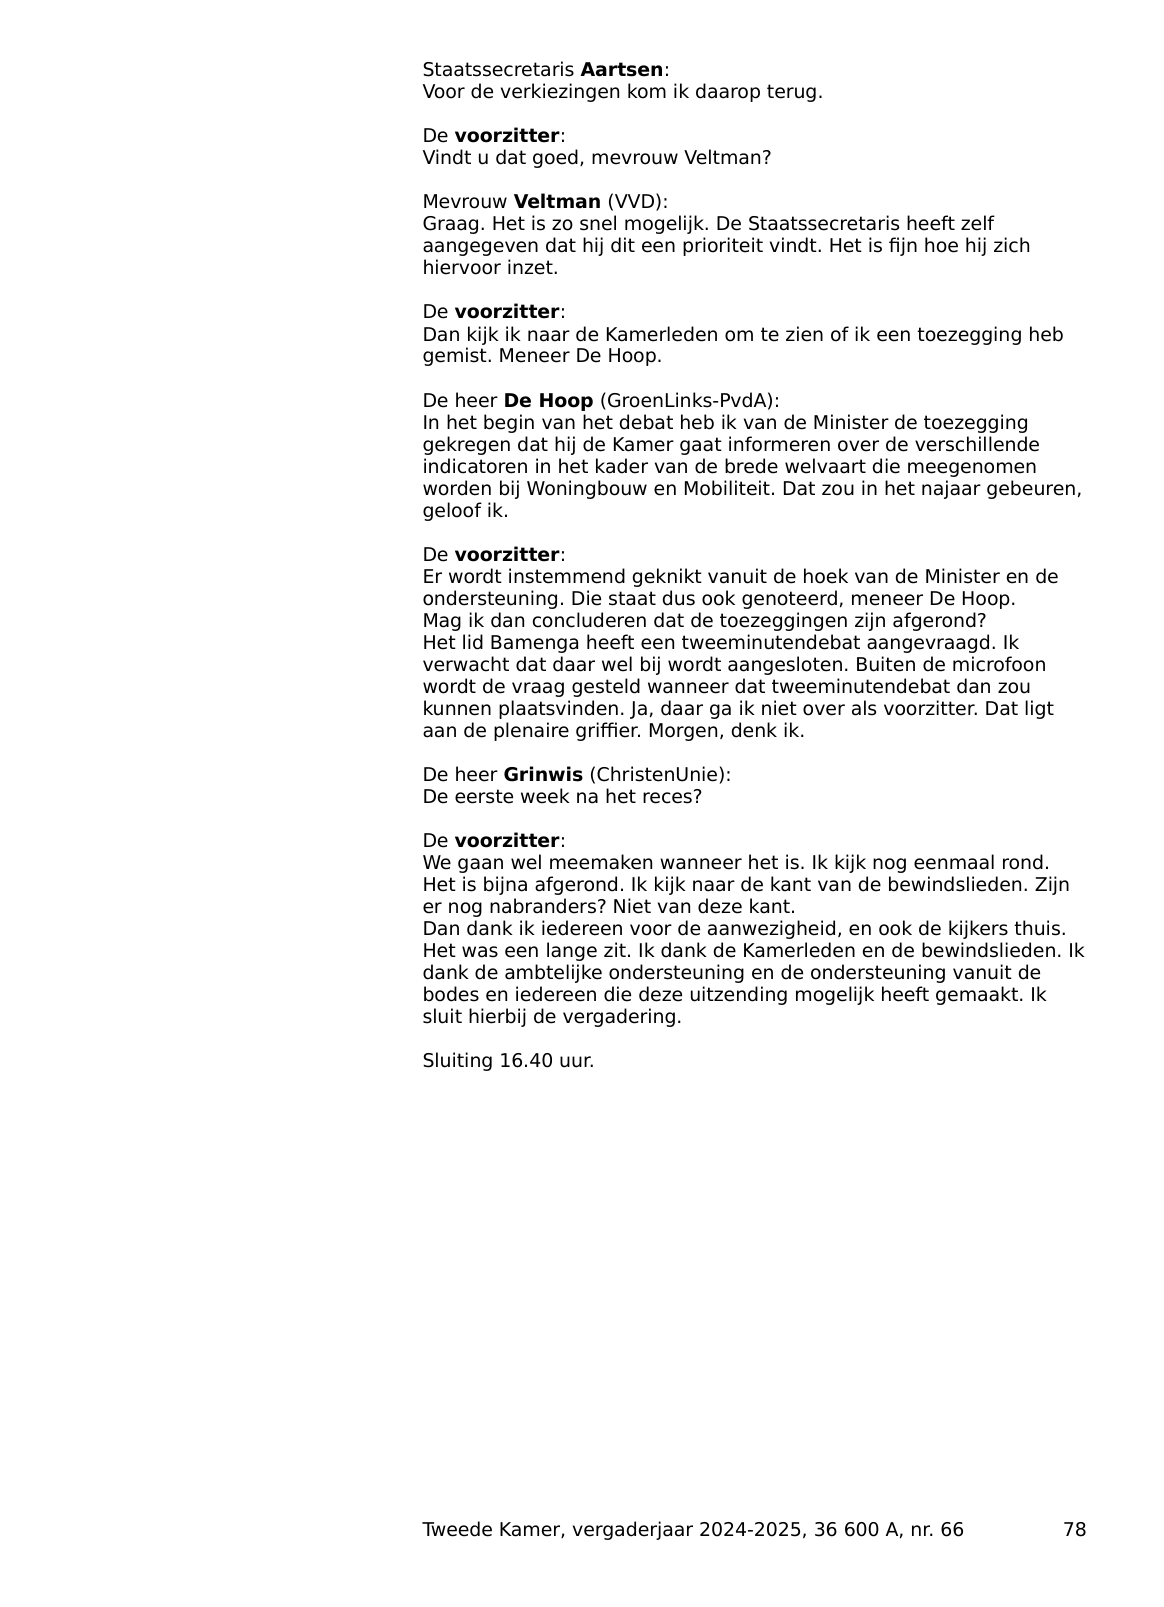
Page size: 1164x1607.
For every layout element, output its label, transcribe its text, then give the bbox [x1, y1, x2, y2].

text Dan dank ik iedereen voor de aanwezigheid, en ook de kijkers thuis. Het was een lange zit. Ik dank de Kamerleden en de bewindslieden. Ik dank de ambtelijke ondersteuning en de ondersteuning vanuit de bodes en iedereen die deze uitzending mogelijk heeft gemaakt. Ik sluit hierbij de vergadering. [422, 918, 1087, 1028]
text Graag. Het is zo snel mogelijk. De Staatssecretaris heeft zelf aangegeven dat hij dit een prioriteit vindt. Het is fijn hoe hij zich hiervoor inzet. [422, 213, 1087, 279]
text De eerste week na het reces? [422, 786, 1087, 808]
text Staatssecretaris Aartsen: [422, 59, 1087, 81]
text De heer Grinwis (ChristenUnie): [422, 764, 1087, 786]
text De voorzitter: [422, 125, 1087, 147]
text Mevrouw Veltman (VVD): [422, 191, 1087, 213]
text De heer De Hoop (GroenLinks-PvdA): [422, 389, 1087, 412]
text We gaan wel meemaken wanneer het is. Ik kijk nog eenmaal rond. Het is bijna afgerond. Ik kijk naar de kant van de bewindslieden. Zijn er nog nabranders? Niet van deze kant. [422, 852, 1087, 918]
text In het begin van het debat heb ik van de Minister de toezegging gekregen dat hij de Kamer gaat informeren over de verschillende indicatoren in het kader van de brede welvaart die meegenomen worden bij Woningbouw en Mobiliteit. Dat zou in het najaar gebeuren, geloof ik. [422, 412, 1087, 521]
text Dan kijk ik naar de Kamerleden om te zien of ik een toezegging heb gemist. Meneer De Hoop. [422, 323, 1087, 367]
text Voor de verkiezingen kom ik daarop terug. [422, 81, 1087, 103]
text Het lid Bamenga heeft een tweeminutendebat aangevraagd. Ik verwacht dat daar wel bij wordt aangesloten. Buiten de microfoon wordt de vraag gesteld wanneer dat tweeminutendebat dan zou kunnen plaatsvinden. Ja, daar ga ik niet over als voorzitter. Dat ligt aan de plenaire griffier. Morgen, denk ik. [422, 632, 1087, 741]
text De voorzitter: [422, 544, 1087, 566]
text De voorzitter: [422, 301, 1087, 323]
text Mag ik dan concluderen dat de toezeggingen zijn afgerond? [422, 609, 1087, 632]
text Er wordt instemmend geknikt vanuit de hoek van de Minister en de ondersteuning. Die staat dus ook genoteerd, meneer De Hoop. [422, 566, 1087, 609]
text Sluiting 16.40 uur. [422, 1050, 1087, 1072]
text De voorzitter: [422, 830, 1087, 852]
text Vindt u dat goed, mevrouw Veltman? [422, 147, 1087, 169]
